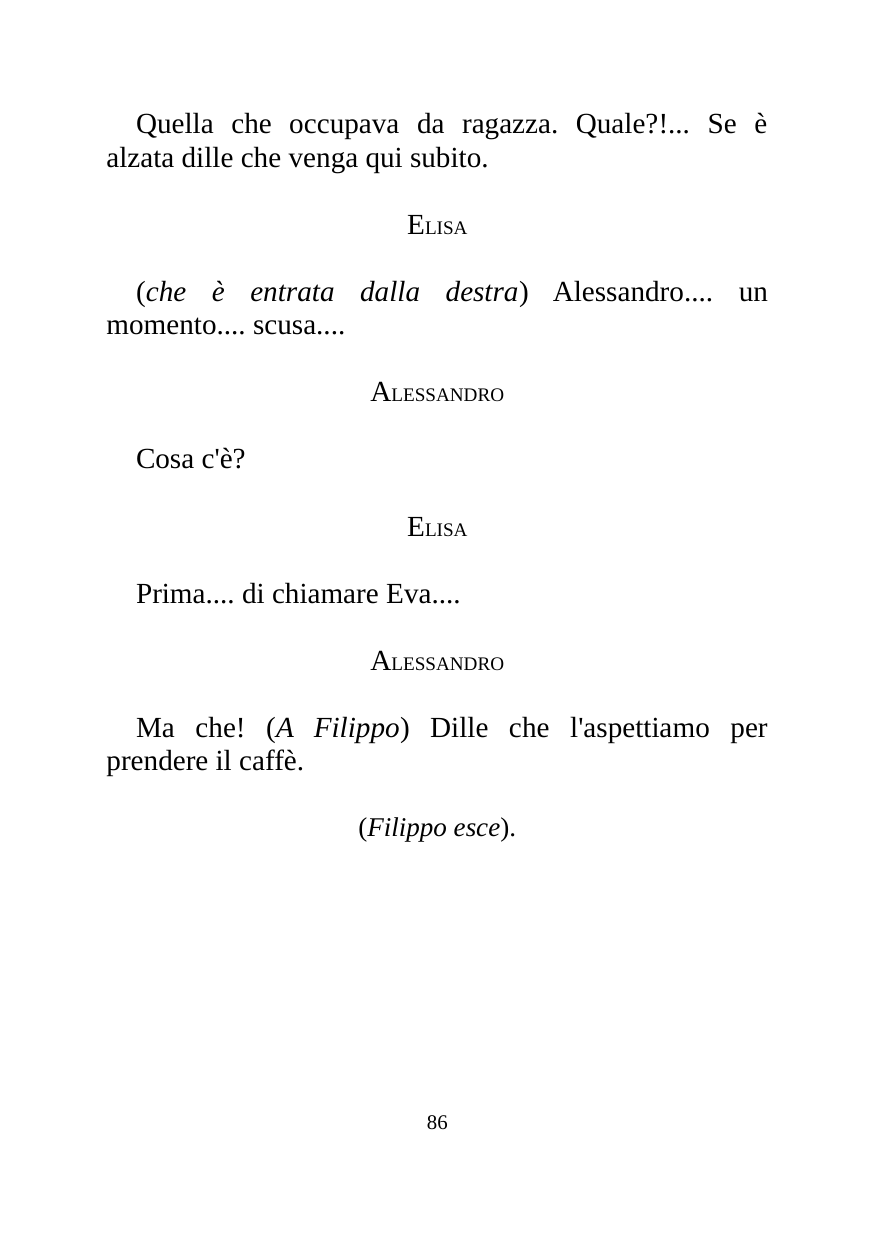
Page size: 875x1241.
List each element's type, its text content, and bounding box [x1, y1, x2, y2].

text Elisa [106, 509, 768, 542]
text (Filippo esce). [106, 811, 768, 842]
text Prima.... di chiamare Eva.... [106, 576, 768, 609]
text Quella che occupava da ragazza. Quale?!... Se è alzata dille che venga qui subito. [106, 106, 768, 173]
text Alessandro [106, 374, 768, 408]
text Cosa c'è? [106, 442, 768, 475]
text Ma che! (A Filippo) Dille che l'aspettiamo per prendere il caffè. [106, 710, 768, 777]
text Elisa [106, 207, 768, 240]
text Alessandro [106, 643, 768, 676]
text (che è entrata dalla destra) Alessandro.... un momento.... scusa.... [106, 274, 768, 341]
